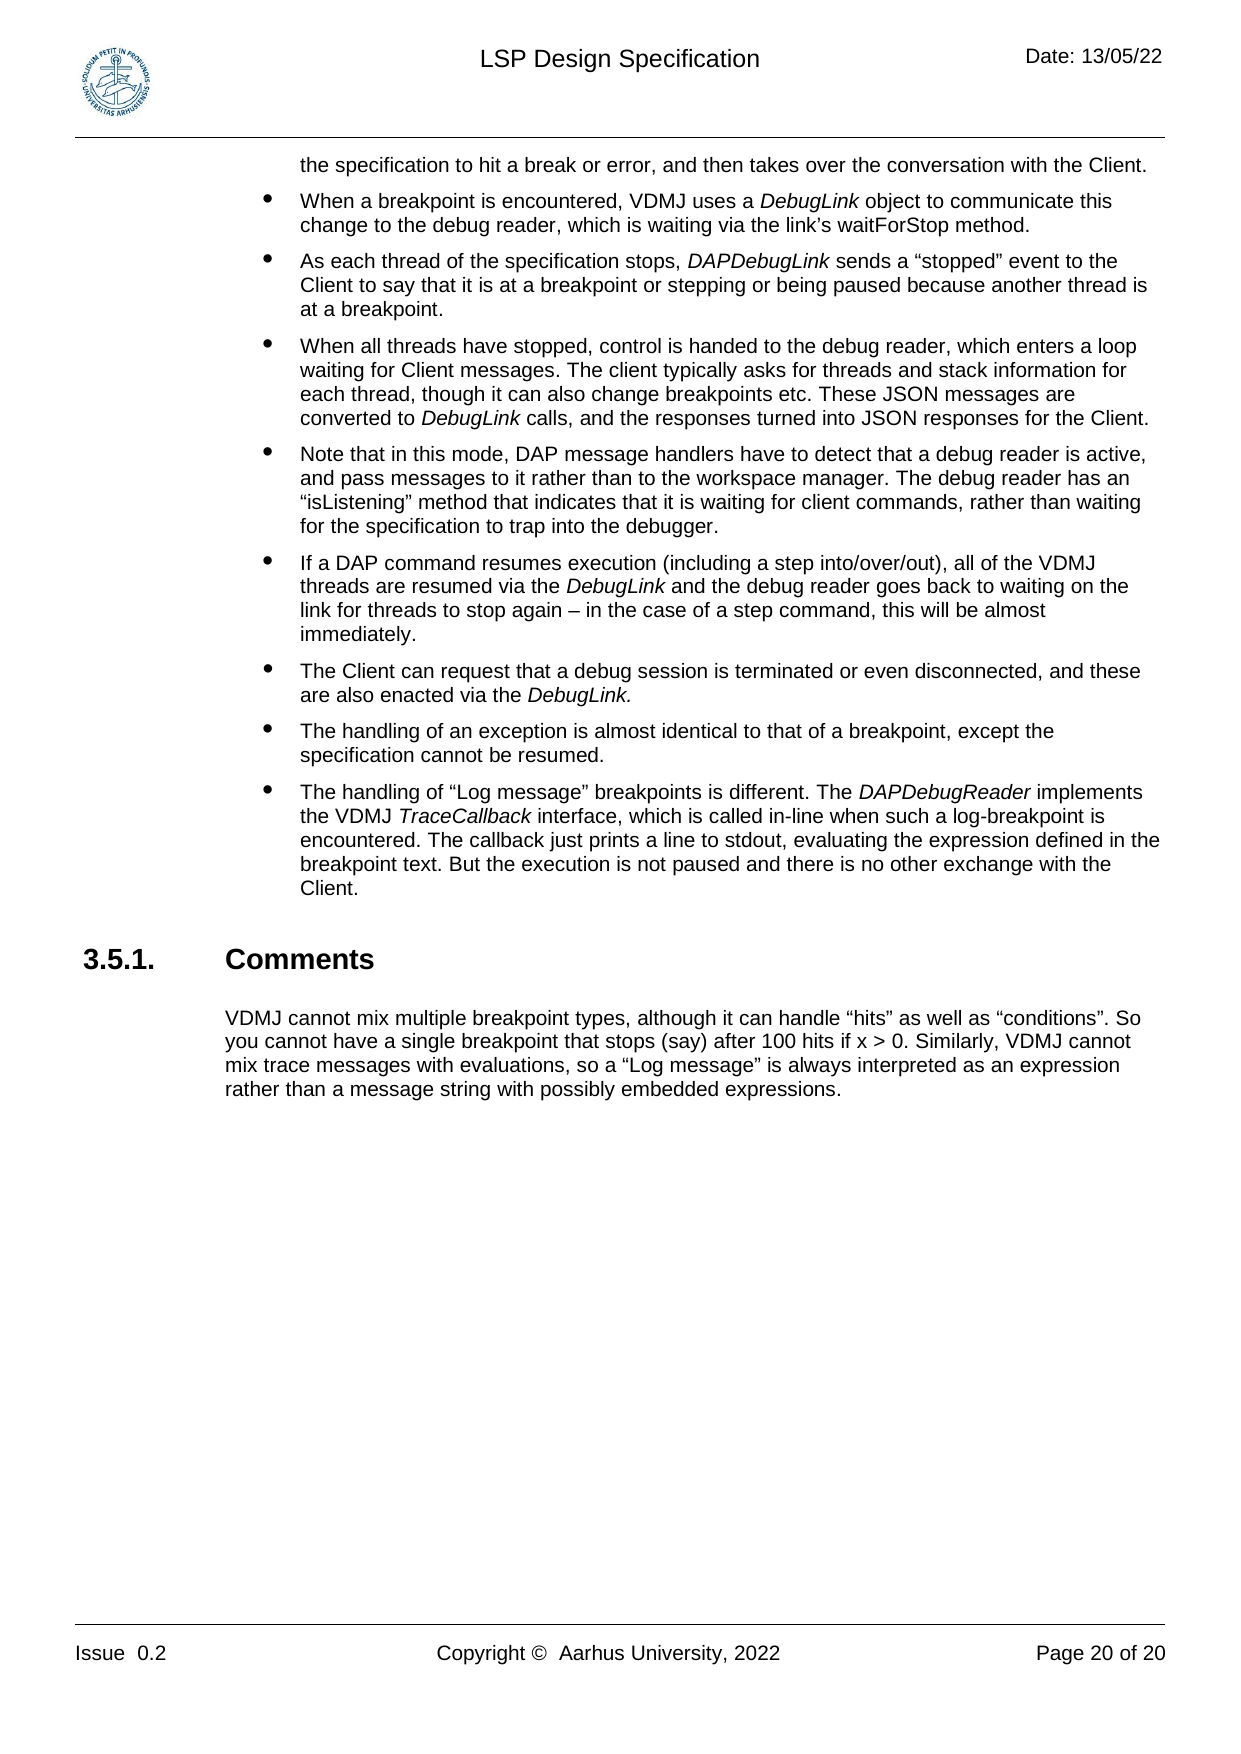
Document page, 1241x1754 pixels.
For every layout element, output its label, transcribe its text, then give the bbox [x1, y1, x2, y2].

list If a DAP command resumes execution (including a step into/over/out), all of the VDMJ threads are resumed via the DebugLink and the debug reader goes back to waiting on the link for threads to stop again – in the case of a step command, this will be almost immediately. [262, 551, 1165, 647]
list The handling of an exception is almost identical to that of a breakpoint, except the specification cannot be resumed. [262, 719, 1165, 767]
list When all threads have stopped, control is handed to the debug reader, which enters a loop waiting for Client messages. The client typically asks for threads and stack information for each thread, though it can also change breakpoints etc. These JSON messages are converted to DebugLink calls, and the responses turned into JSON responses for the Client. [262, 334, 1165, 430]
text VDMJ cannot mix multiple breakpoint types, although it can handle “hits” as well as “conditions”. So you cannot have a single breakpoint that stops (say) after 100 hits if x > 0. Similarly, VDMJ cannot mix trace messages with evaluations, so a “Log message” is always interpreted as an expression rather than a message string with possibly embedded expressions. [225, 1006, 1165, 1102]
subtitle Comments [75, 942, 1165, 976]
list As each thread of the specification stops, DAPDebugLink sends a “stopped” event to the Client to say that it is at a breakpoint or stepping or being paused because another thread is at a breakpoint. [262, 250, 1165, 322]
list The handling of “Log message” breakpoints is different. The DAPDebugReader implements the VDMJ TraceCallback interface, which is called in-line when such a log-breakpoint is encountered. The callback just prints a line to stdout, evaluating the expression defined in the breakpoint text. But the execution is not paused and there is no other exchange with the Client. [262, 780, 1165, 900]
picture [78, 44, 153, 120]
list When a breakpoint is encountered, VDMJ uses a DebugLink object to communicate this change to the debug reader, which is waiting via the link’s waitForStop method. [262, 189, 1165, 237]
list Note that in this mode, DAP message handlers have to detect that a debug reader is active, and pass messages to it rather than to the workspace manager. The debug reader has an “isListening” method that indicates that it is waiting for client commands, rather than waiting for the specification to trap into the debugger. [262, 442, 1165, 538]
list The Client can request that a debug session is terminated or even disconnected, and these are also enacted via the DebugLink. [262, 659, 1165, 707]
list the specification to hit a break or error, and then takes over the conversation with the Client. [262, 153, 1165, 177]
